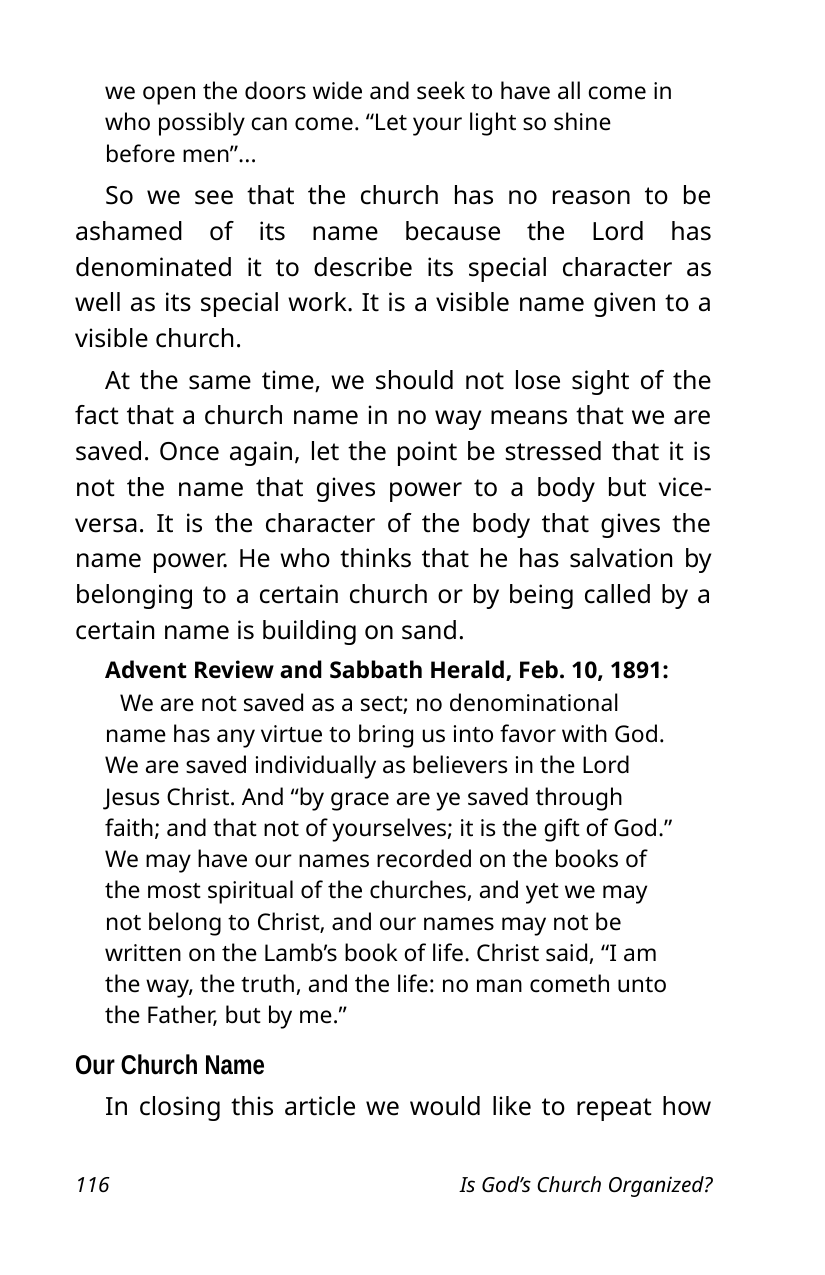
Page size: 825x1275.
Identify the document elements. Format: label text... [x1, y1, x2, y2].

text In closing this article we would like to repeat how [75, 1089, 712, 1123]
subtitle Our Church Name [75, 1049, 712, 1080]
text At the same time, we should not lose sight of the fact that a church name in no way means that we are saved. Once again, let the point be stressed that it is not the name that gives power to a body but vice-versa. It is the character of the body that gives the name power. He who thinks that he has salvation by belonging to a certain church or by being called by a certain name is building on sand. [75, 362, 712, 647]
text we open the doors wide and seek to have all come in who possibly can come. “Let your light so shine before men”... [105, 75, 682, 169]
text So we see that the church has no reason to be ashamed of its name because the Lord has denominated it to describe its special character as well as its special work. It is a visible name given to a visible church. [75, 178, 712, 355]
text We are not saved as a sect; no denominational name has any virtue to bring us into favor with God. We are saved individually as believers in the Lord Jesus Christ. And “by grace are ye saved through faith; and that not of yourselves; it is the gift of God.” We may have our names recorded on the books of the most spiritual of the churches, and yet we may not belong to Christ, and our names may not be written on the Lamb’s book of life. Christ said, “I am the way, the truth, and the life: no man cometh unto the Father, but by me.” [105, 687, 682, 1031]
text Advent Review and Sabbath Herald, Feb. 10, 1891: [105, 654, 712, 686]
